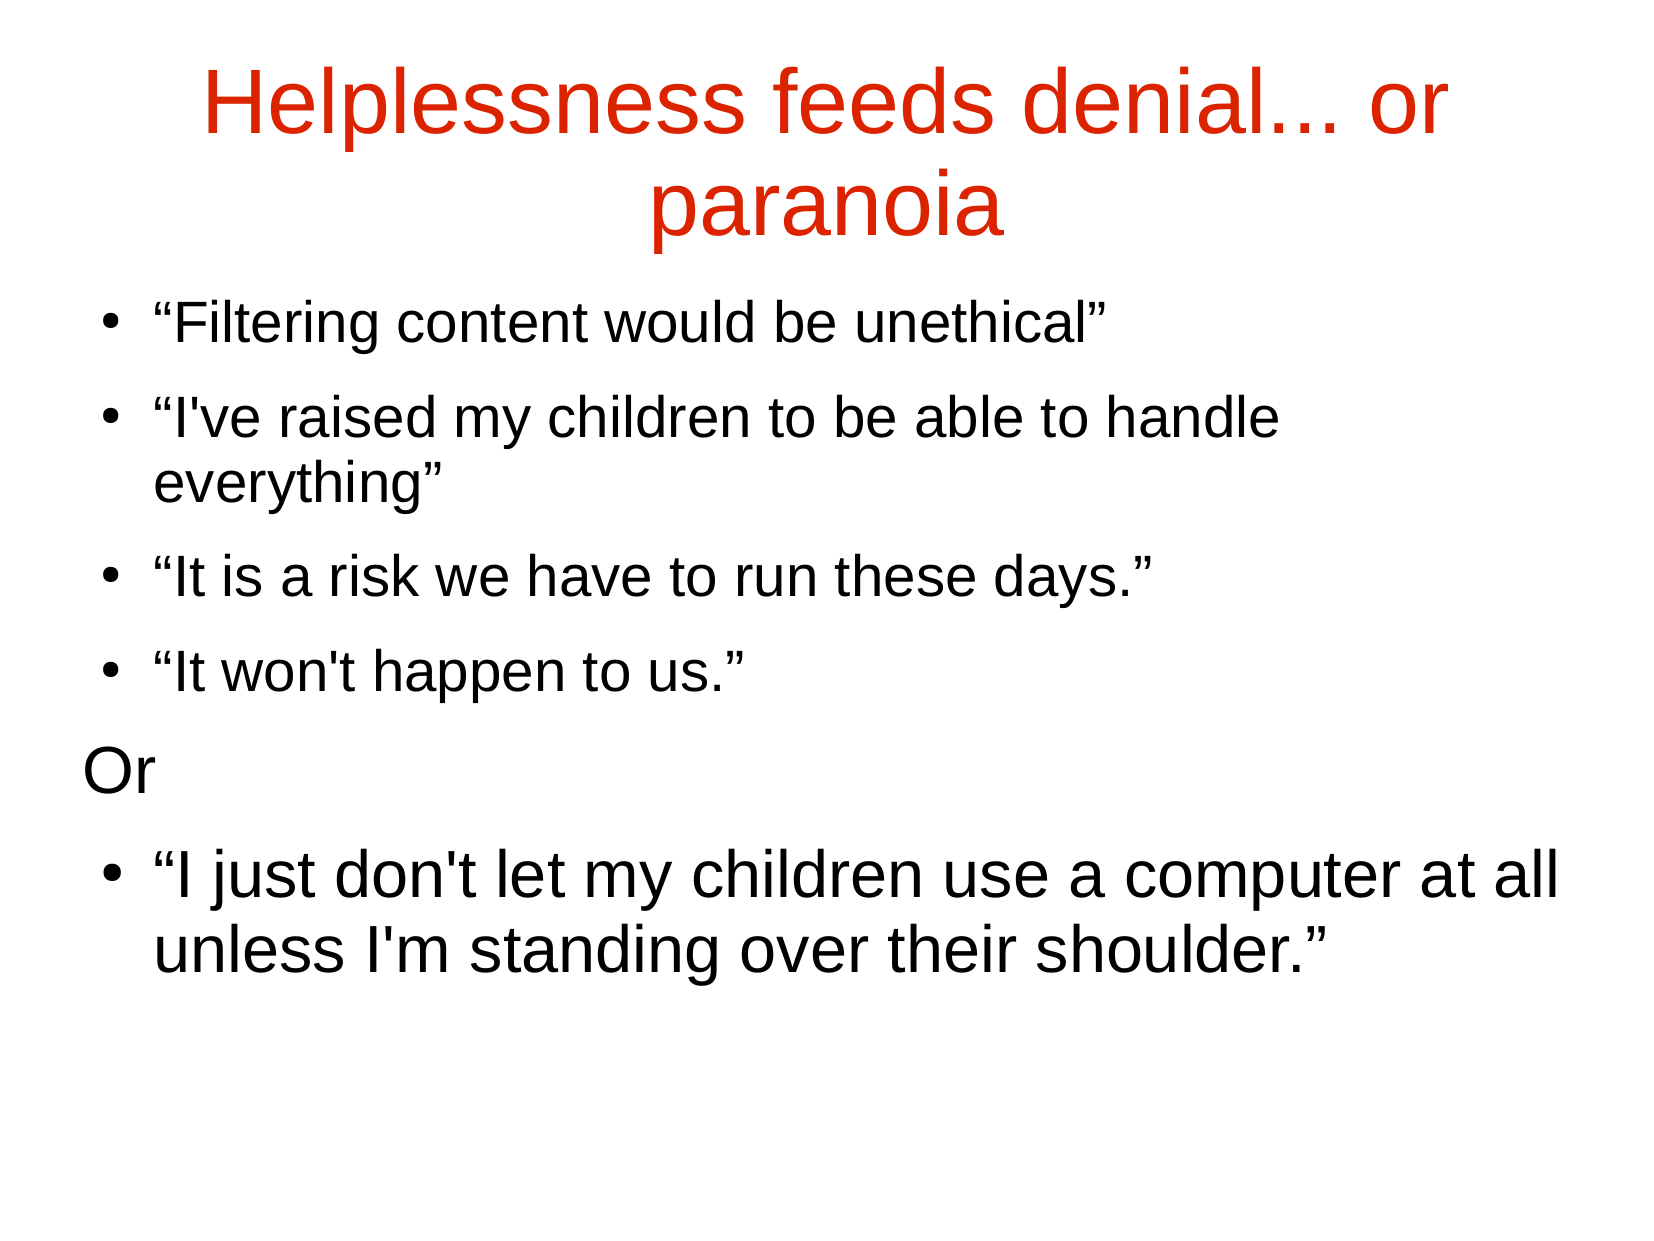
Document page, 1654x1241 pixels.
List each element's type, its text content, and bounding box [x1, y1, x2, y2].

title Helplessness feeds denial... or paranoia [82, 49, 1571, 257]
list “Filtering content would be unethical” “I've raised my children to be able to handle everything” “It is a risk we have to run these days.” “It won't happen to us.” Or “I just don't let my children use a computer at all unless I'm standing over their shoulder.” [82, 290, 1571, 1010]
